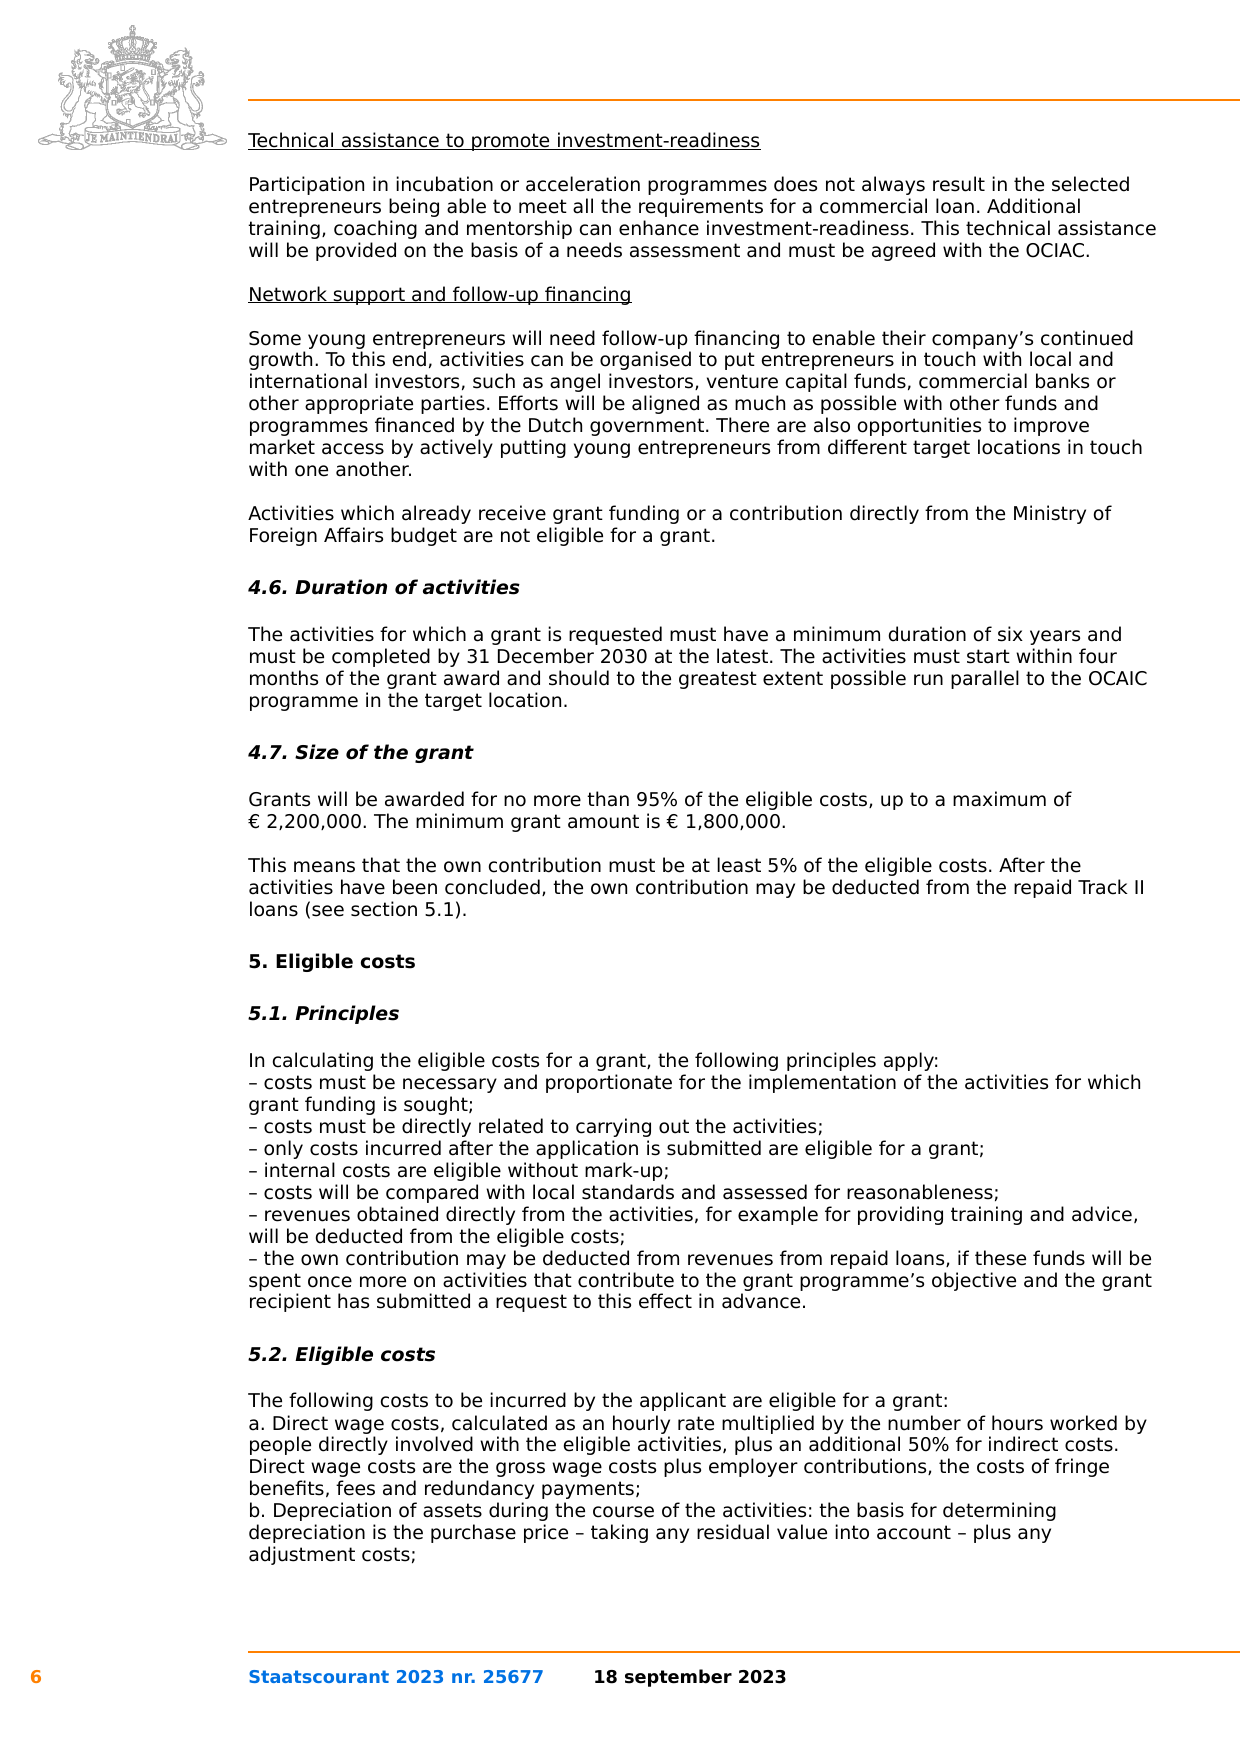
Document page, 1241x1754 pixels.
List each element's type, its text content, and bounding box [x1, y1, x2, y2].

text Activities which already receive grant funding or a contribution directly from the Ministry of Foreign Affairs budget are not eligible for a grant. [248, 503, 1163, 547]
picture [38, 25, 227, 150]
text – costs must be necessary and proportionate for the implementation of the activities for which grant funding is sought; [248, 1072, 1163, 1116]
text This means that the own contribution must be at least 5% of the eligible costs. After the activities have been concluded, the own contribution may be deducted from the repaid Track II loans (see section 5.1). [248, 855, 1163, 921]
text b. Depreciation of assets during the course of the activities: the basis for determining depreciation is the purchase price – taking any residual value into account – plus any adjustment costs; [248, 1500, 1163, 1566]
text Grants will be awarded for no more than 95% of the eligible costs, up to a maximum of € 2,200,000. The minimum grant amount is € 1,800,000. [248, 789, 1163, 833]
subtitle 5. Eligible costs [248, 951, 1163, 973]
subtitle Technical assistance to promote investment-readiness [248, 130, 1163, 152]
text The activities for which a grant is requested must have a minimum duration of six years and must be completed by 31 December 2030 at the latest. The activities must start within four months of the grant award and should to the greatest extent possible run parallel to the OCAIC programme in the target location. [248, 624, 1163, 712]
text – only costs incurred after the application is submitted are eligible for a grant; [248, 1138, 1163, 1159]
text a. Direct wage costs, calculated as an hourly rate multiplied by the number of hours worked by people directly involved with the eligible activities, plus an additional 50% for indirect costs. Direct wage costs are the gross wage costs plus employer contributions, the costs of fringe benefits, fees and redundancy payments; [248, 1412, 1163, 1500]
text In calculating the eligible costs for a grant, the following principles apply: [248, 1050, 1163, 1072]
subtitle 5.1. Principles [248, 1003, 1163, 1025]
subtitle 4.6. Duration of activities [248, 577, 1163, 599]
text – internal costs are eligible without mark-up; [248, 1159, 1163, 1182]
subtitle 4.7. Size of the grant [248, 742, 1163, 764]
subtitle Network support and follow-up financing [248, 283, 1163, 306]
subtitle 5.2. Eligible costs [248, 1343, 1163, 1365]
text – costs must be directly related to carrying out the activities; [248, 1116, 1163, 1138]
text The following costs to be incurred by the applicant are eligible for a grant: [248, 1390, 1163, 1412]
text – costs will be compared with local standards and assessed for reasonableness; [248, 1182, 1163, 1203]
text – the own contribution may be deducted from revenues from repaid loans, if these funds will be spent once more on activities that contribute to the grant programme’s objective and the grant recipient has submitted a request to this effect in advance. [248, 1247, 1163, 1313]
text Some young entrepreneurs will need follow-up financing to enable their company’s continued growth. To this end, activities can be organised to put entrepreneurs in touch with local and international investors, such as angel investors, venture capital funds, commercial banks or other appropriate parties. Efforts will be aligned as much as possible with other funds and programmes financed by the Dutch government. There are also opportunities to improve market access by actively putting young entrepreneurs from different target locations in touch with one another. [248, 327, 1163, 481]
text – revenues obtained directly from the activities, for example for providing training and advice, will be deducted from the eligible costs; [248, 1203, 1163, 1247]
text Participation in incubation or acceleration programmes does not always result in the selected entrepreneurs being able to meet all the requirements for a commercial loan. Additional training, coaching and mentorship can enhance investment-readiness. This technical assistance will be provided on the basis of a needs assessment and must be agreed with the OCIAC. [248, 174, 1163, 262]
